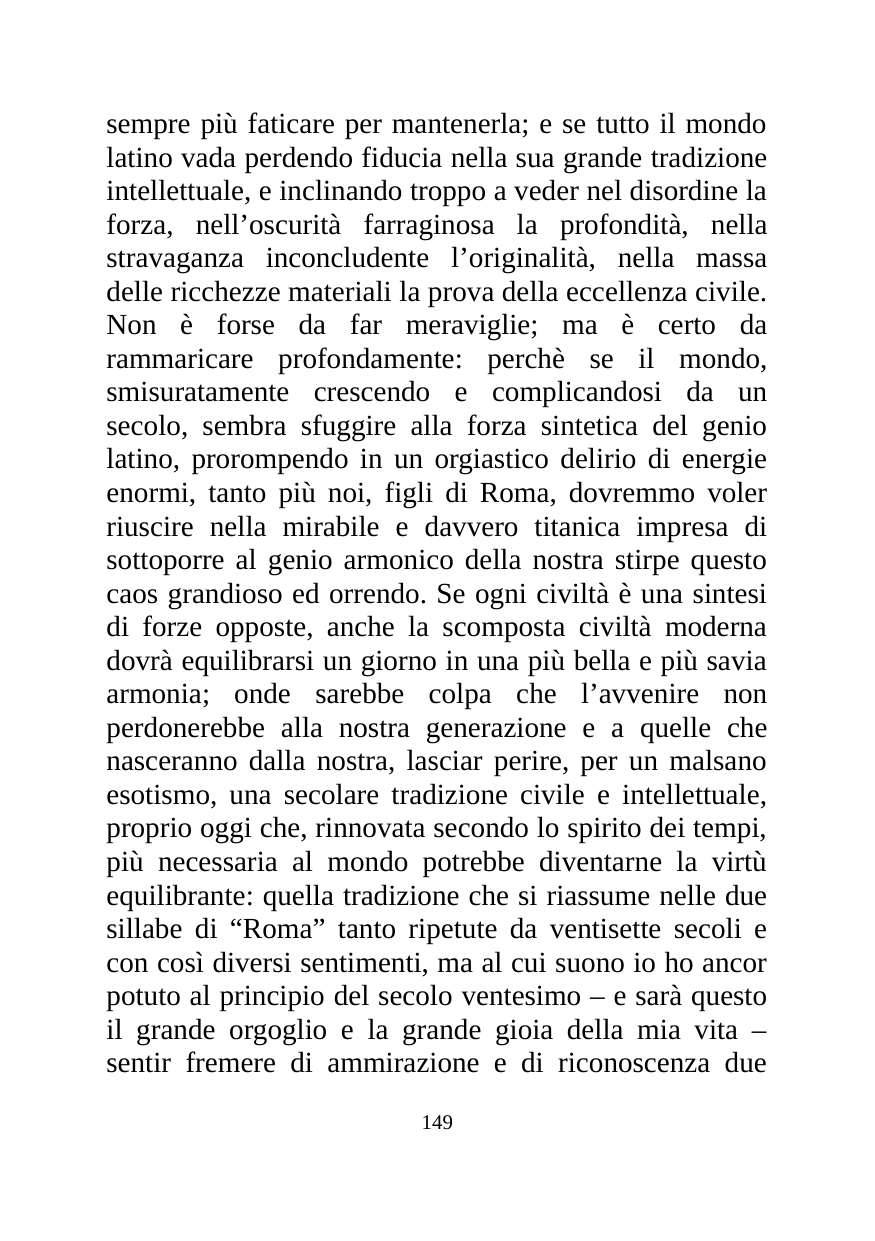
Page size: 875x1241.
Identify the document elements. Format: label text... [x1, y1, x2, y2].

text sempre più faticare per mantenerla; e se tutto il mondo latino vada perdendo fiducia nella sua grande tradizione intellettuale, e inclinando troppo a veder nel disordine la forza, nell’oscurità farraginosa la profondità, nella stravaganza inconcludente l’originalità, nella massa delle ricchezze materiali la prova della eccellenza civile. Non è forse da far meraviglie; ma è certo da rammaricare profondamente: perchè se il mondo, smisuratamente crescendo e complicandosi da un secolo, sembra sfuggire alla forza sintetica del genio latino, prorompendo in un orgiastico delirio di energie enormi, tanto più noi, figli di Roma, dovremmo voler riuscire nella mirabile e davvero titanica impresa di sottoporre al genio armonico della nostra stirpe questo caos grandioso ed orrendo. Se ogni civiltà è una sintesi di forze opposte, anche la scomposta civiltà moderna dovrà equilibrarsi un giorno in una più bella e più savia armonia; onde sarebbe colpa che l’avvenire non perdonerebbe alla nostra generazione e a quelle che nasceranno dalla nostra, lasciar perire, per un malsano esotismo, una secolare tradizione civile e intellettuale, proprio oggi che, rinnovata secondo lo spirito dei tempi, più necessaria al mondo potrebbe diventarne la virtù equilibrante: quella tradizione che si riassume nelle due sillabe di “Roma” tanto ripetute da ventisette secoli e con così diversi sentimenti, ma al cui suono io ho ancor potuto al principio del secolo ventesimo – e sarà questo il grande orgoglio e la grande gioia della mia vita – sentir fremere di ammirazione e di riconoscenza due [106, 106, 768, 1079]
